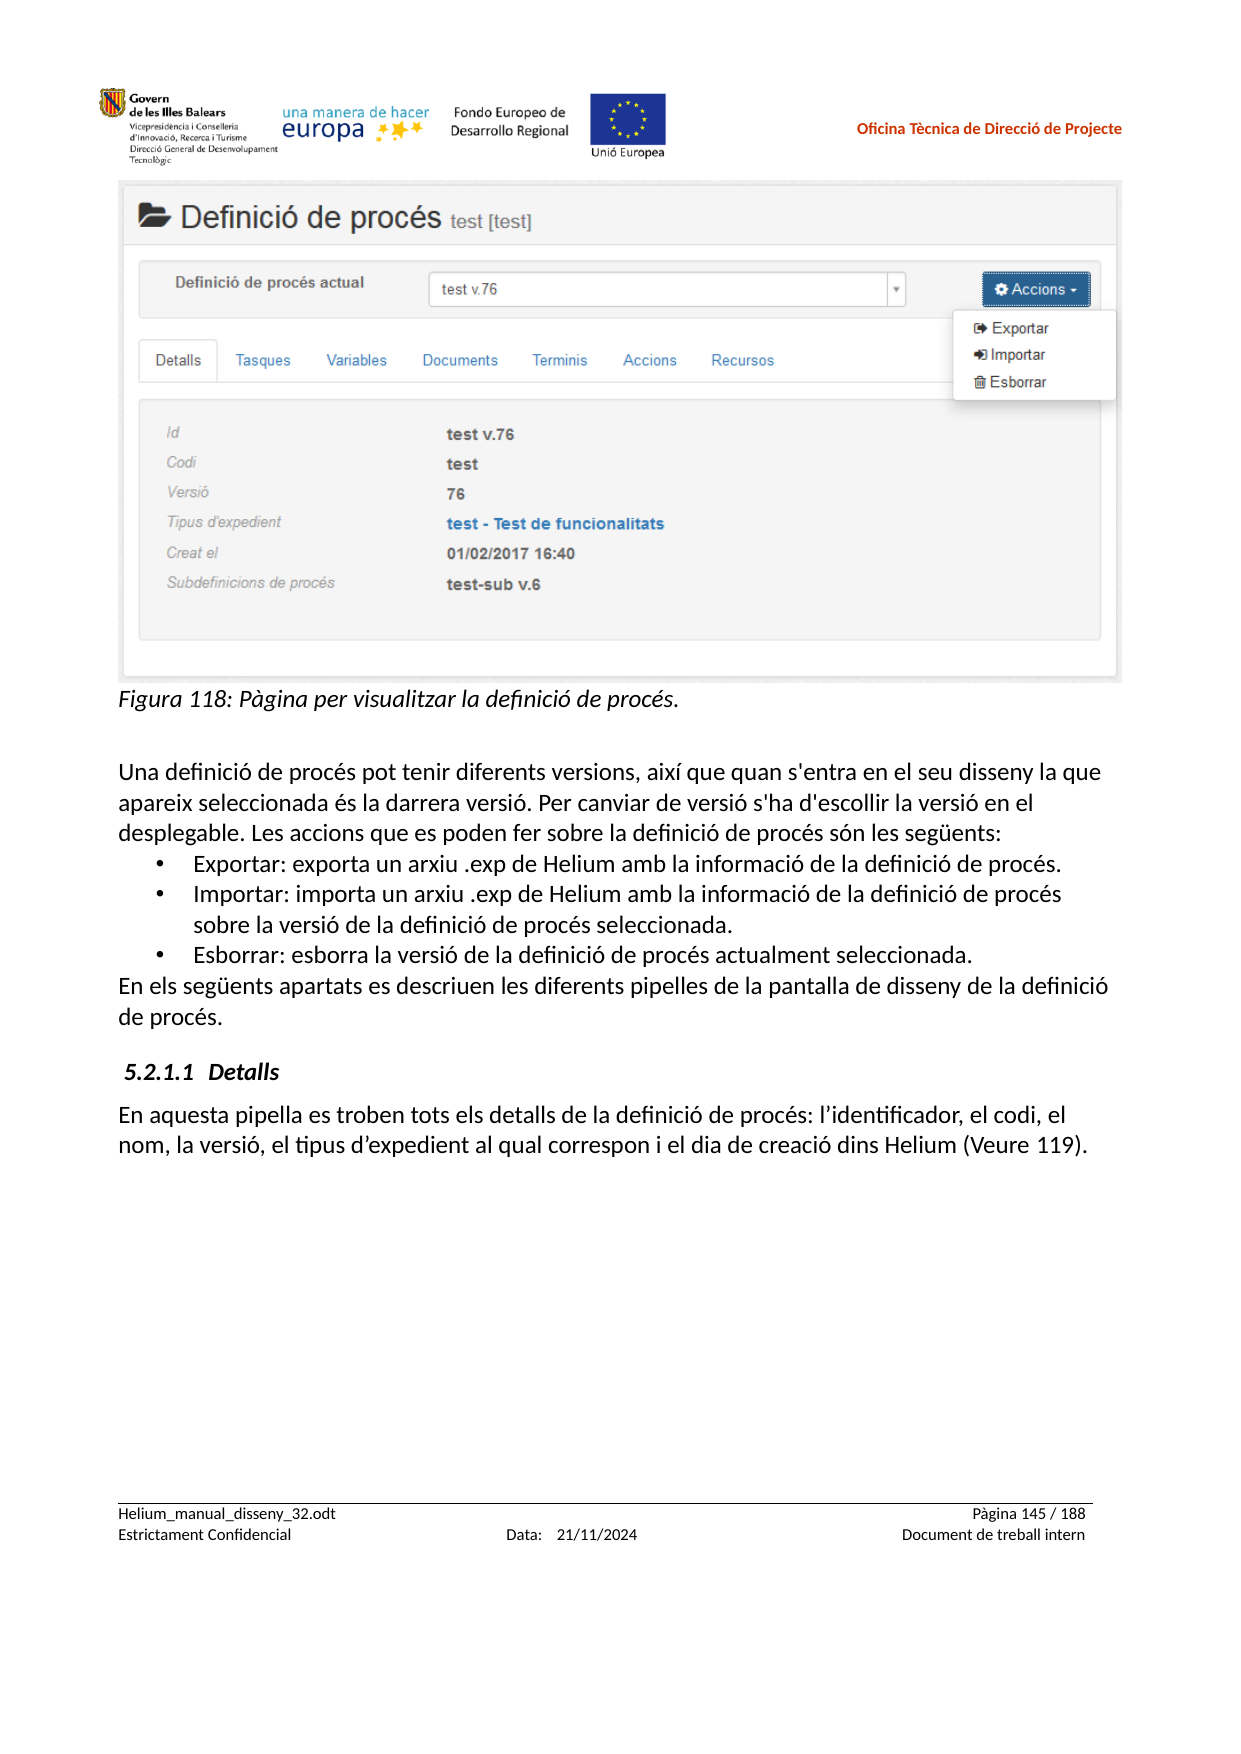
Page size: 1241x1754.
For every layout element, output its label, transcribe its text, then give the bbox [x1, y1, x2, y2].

picture [118, 180, 1123, 683]
text Una definició de procés pot tenir diferents versions, així que quan s'entra en el seu disseny la que apareix seleccionada és la darrera versió. Per canviar de versió s'ha d'escollir la versió en el desplegable. Les accions que es poden fer sobre la definició de procés són les següents: [118, 756, 1122, 848]
list Exportar: exporta un arxiu .exp de Helium amb la informació de la definició de procés. [156, 848, 1122, 878]
text Figura 118: Pàgina per visualitzar la definició de procés. [118, 683, 1122, 713]
picture [99, 87, 668, 166]
list Importar: importa un arxiu .exp de Helium amb la informació de la definició de procés sobre la versió de la definició de procés seleccionada. [156, 878, 1122, 939]
text En aquesta pipella es troben tots els detalls de la definició de procés: l’identificador, el codi, el nom, la versió, el tipus d’expedient al qual correspon i el dia de creació dins Helium (Veure 119). [118, 1099, 1122, 1160]
subtitle Detalls [118, 1056, 1122, 1086]
text En els següents apartats es descriuen les diferents pipelles de la pantalla de disseny de la definició de procés. [118, 970, 1122, 1031]
list Esborrar: esborra la versió de la definició de procés actualment seleccionada. [156, 939, 1122, 970]
